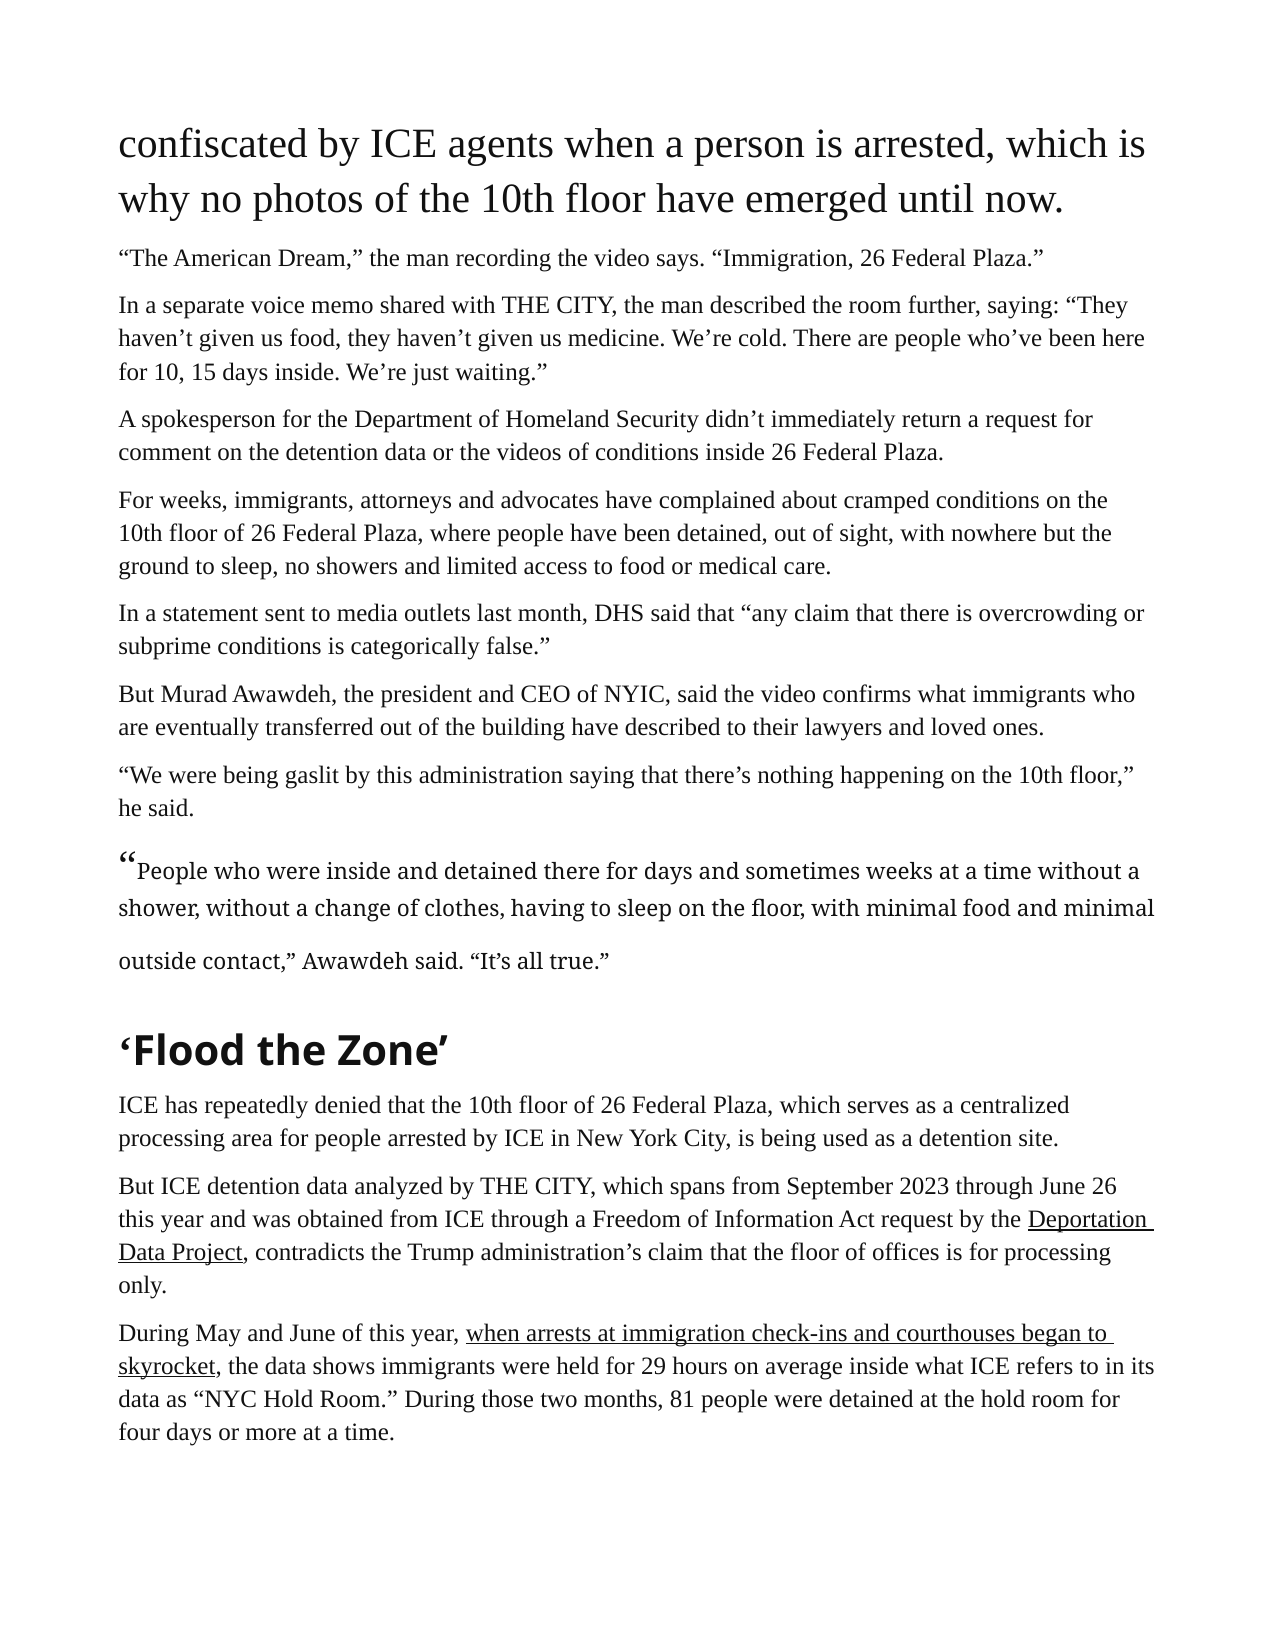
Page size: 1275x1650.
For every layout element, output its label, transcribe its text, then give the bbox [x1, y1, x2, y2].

subtitle ‘Flood the Zone’ [118, 1021, 1157, 1078]
text “People who were inside and detained there for days and sometimes weeks at a time without a shower, without a change of clothes, having to sleep on the floor, with minimal food and minimal outside contact,” Awawdeh said. “It’s all true.” [118, 840, 1157, 978]
text During May and June of this year, when arrests at immigration check-ins and courthouses began to skyrocket, the data shows immigrants were held for 29 hours on average inside what ICE refers to in its data as “NYC Hold Room.” During those two months, 81 people were detained at the hold room for four days or more at a time. [118, 1318, 1157, 1446]
text In a statement sent to media outlets last month, DHS said that “any claim that there is overcrowding or subprime conditions is categorically false.” [118, 598, 1157, 660]
text confiscated by ICE agents when a person is arrested, which is why no photos of the 10th floor have emerged until now. [118, 118, 1157, 221]
text “We were being gaslit by this administration saying that there’s nothing happening on the 10th floor,” he said. [118, 760, 1157, 821]
text In a separate voice memo shared with THE CITY, the man described the room further, saying: “They haven’t given us food, they haven’t given us medicine. We’re cold. There are people who’ve been here for 10, 15 days inside. We’re just waiting.” [118, 291, 1157, 385]
text But ICE detention data analyzed by THE CITY, which spans from September 2023 through June 26 this year and was obtained from ICE through a Freedom of Information Act request by the Deportation Data Project, contradicts the Trump administration’s claim that the floor of offices is for processing only. [118, 1171, 1157, 1299]
text ICE has repeatedly denied that the 10th floor of 26 Federal Plaza, which serves as a centralized processing area for people arrested by ICE in New York City, is being used as a detention site. [118, 1090, 1157, 1152]
text A spokesperson for the Department of Homeland Security didn’t immediately return a request for comment on the detention data or the videos of conditions inside 26 Federal Plaza. [118, 404, 1157, 466]
text For weeks, immigrants, attorneys and advocates have complained about cramped conditions on the 10th floor of 26 Federal Plaza, where people have been detained, out of sight, with nowhere but the ground to sleep, no showers and limited access to food or medical care. [118, 485, 1157, 579]
text But Murad Awawdeh, the president and CEO of NYIC, said the video confirms what immigrants who are eventually transferred out of the building have described to their lawyers and loved ones. [118, 679, 1157, 741]
text “The American Dream,” the man recording the video says. “Immigration, 26 Federal Plaza.” [118, 243, 1157, 272]
